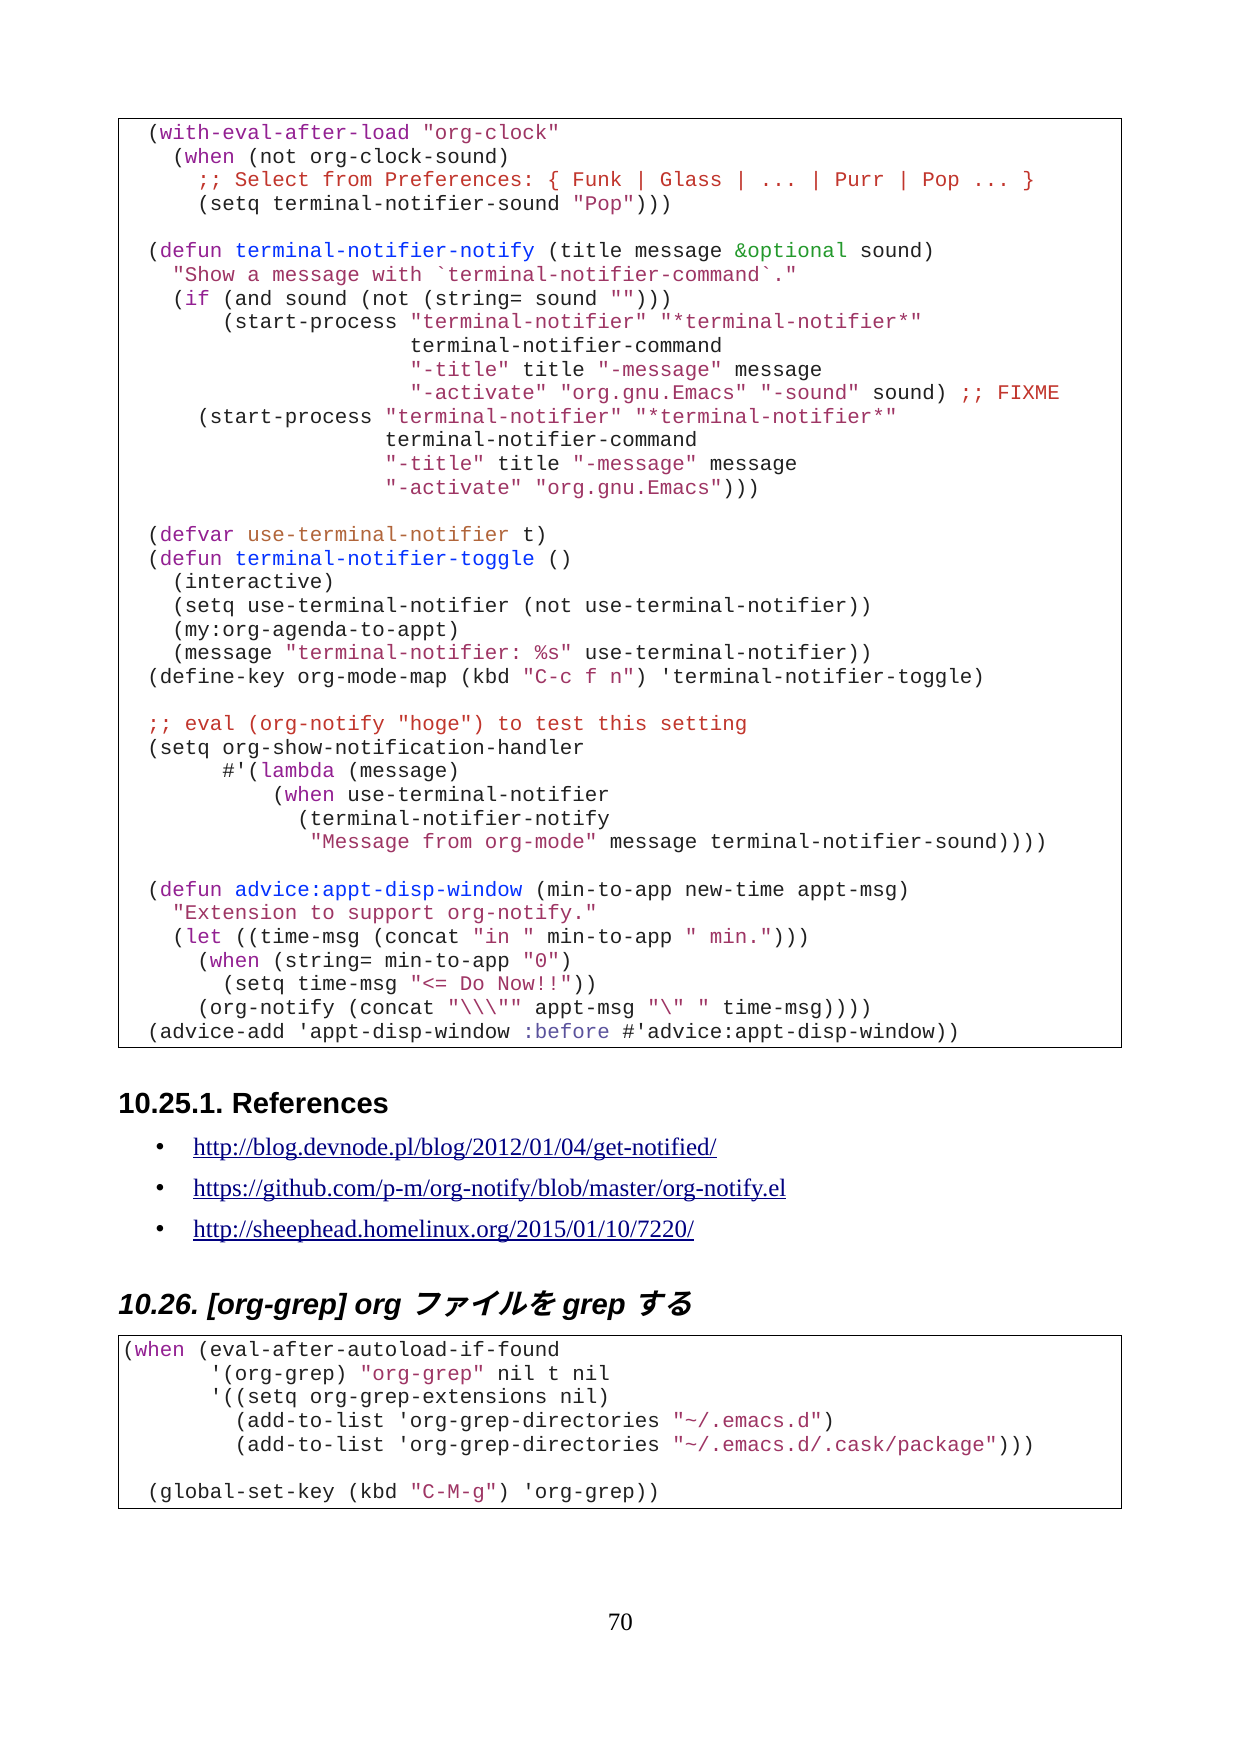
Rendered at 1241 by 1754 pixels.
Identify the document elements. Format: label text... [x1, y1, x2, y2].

text ;; Select from Preferences: { Funk | Glass | ... | Purr | Pop ... } [119, 165, 1121, 189]
text "-activate" "org.gnu.Emacs"))) [119, 473, 1121, 496]
text (when (eval-after-autoload-if-found [119, 1336, 1121, 1359]
text "-activate" "org.gnu.Emacs" "-sound" sound) ;; FIXME [119, 378, 1121, 402]
text (setq terminal-notifier-sound "Pop"))) [119, 189, 1121, 213]
text "-title" title "-message" message [119, 354, 1121, 378]
text terminal-notifier-command [119, 331, 1121, 354]
text (advice-add 'appt-disp-window :before #'advice:appt-disp-window)) [119, 1017, 1121, 1047]
text "Message from org-mode" message terminal-notifier-sound)))) [119, 827, 1121, 851]
text (start-process "terminal-notifier" "*terminal-notifier*" [119, 307, 1121, 331]
text (add-to-list 'org-grep-directories "~/.emacs.d") [119, 1406, 1121, 1430]
text #'(lambda (message) [119, 757, 1121, 780]
text (defun terminal-notifier-notify (title message &optional sound) [119, 236, 1121, 260]
text (global-set-key (kbd "C-M-g") 'org-grep)) [119, 1477, 1121, 1508]
text (start-process "terminal-notifier" "*terminal-notifier*" [119, 402, 1121, 426]
list http://sheephead.homelinux.org/2015/01/10/7220/ [156, 1214, 1122, 1243]
text (with-eval-after-load "org-clock" [119, 119, 1121, 142]
text (message "terminal-notifier: %s" use-terminal-notifier)) [119, 638, 1121, 662]
text (interactive) [119, 567, 1121, 591]
text '(org-grep) "org-grep" nil t nil [119, 1359, 1121, 1382]
text "Extension to support org-notify." [119, 898, 1121, 922]
text (my:org-agenda-to-appt) [119, 615, 1121, 638]
text "-title" title "-message" message [119, 449, 1121, 473]
text terminal-notifier-command [119, 426, 1121, 449]
text (let ((time-msg (concat "in " min-to-app " min."))) [119, 922, 1121, 946]
text "Show a message with `terminal-notifier-command`." [119, 260, 1121, 284]
text (defun advice:appt-disp-window (min-to-app new-time appt-msg) [119, 875, 1121, 898]
subtitle [org-grep] org ファイルを grep する [118, 1280, 1122, 1323]
text (if (and sound (not (string= sound ""))) [119, 284, 1121, 307]
text '((setq org-grep-extensions nil) [119, 1382, 1121, 1406]
text (setq time-msg "<= Do Now!!")) [119, 969, 1121, 993]
text (define-key org-mode-map (kbd "C-c f n") 'terminal-notifier-toggle) [119, 662, 1121, 686]
text ;; eval (org-notify "hoge") to test this setting [119, 709, 1121, 733]
text (setq use-terminal-notifier (not use-terminal-notifier)) [119, 591, 1121, 615]
text (setq org-show-notification-handler [119, 733, 1121, 757]
text (terminal-notifier-notify [119, 804, 1121, 827]
list https://github.com/p-m/org-notify/blob/master/org-notify.el [156, 1173, 1122, 1202]
text (defun terminal-notifier-toggle () [119, 544, 1121, 567]
text (when (string= min-to-app "0") [119, 946, 1121, 969]
text (when use-terminal-notifier [119, 780, 1121, 804]
text (org-notify (concat "\\\"" appt-msg "\" " time-msg)))) [119, 993, 1121, 1017]
text (add-to-list 'org-grep-directories "~/.emacs.d/.cask/package"))) [119, 1430, 1121, 1453]
text (defvar use-terminal-notifier t) [119, 520, 1121, 544]
text (when (not org-clock-sound) [119, 142, 1121, 165]
list http://blog.devnode.pl/blog/2012/01/04/get-notified/ [156, 1132, 1122, 1160]
subtitle References [118, 1086, 1122, 1119]
